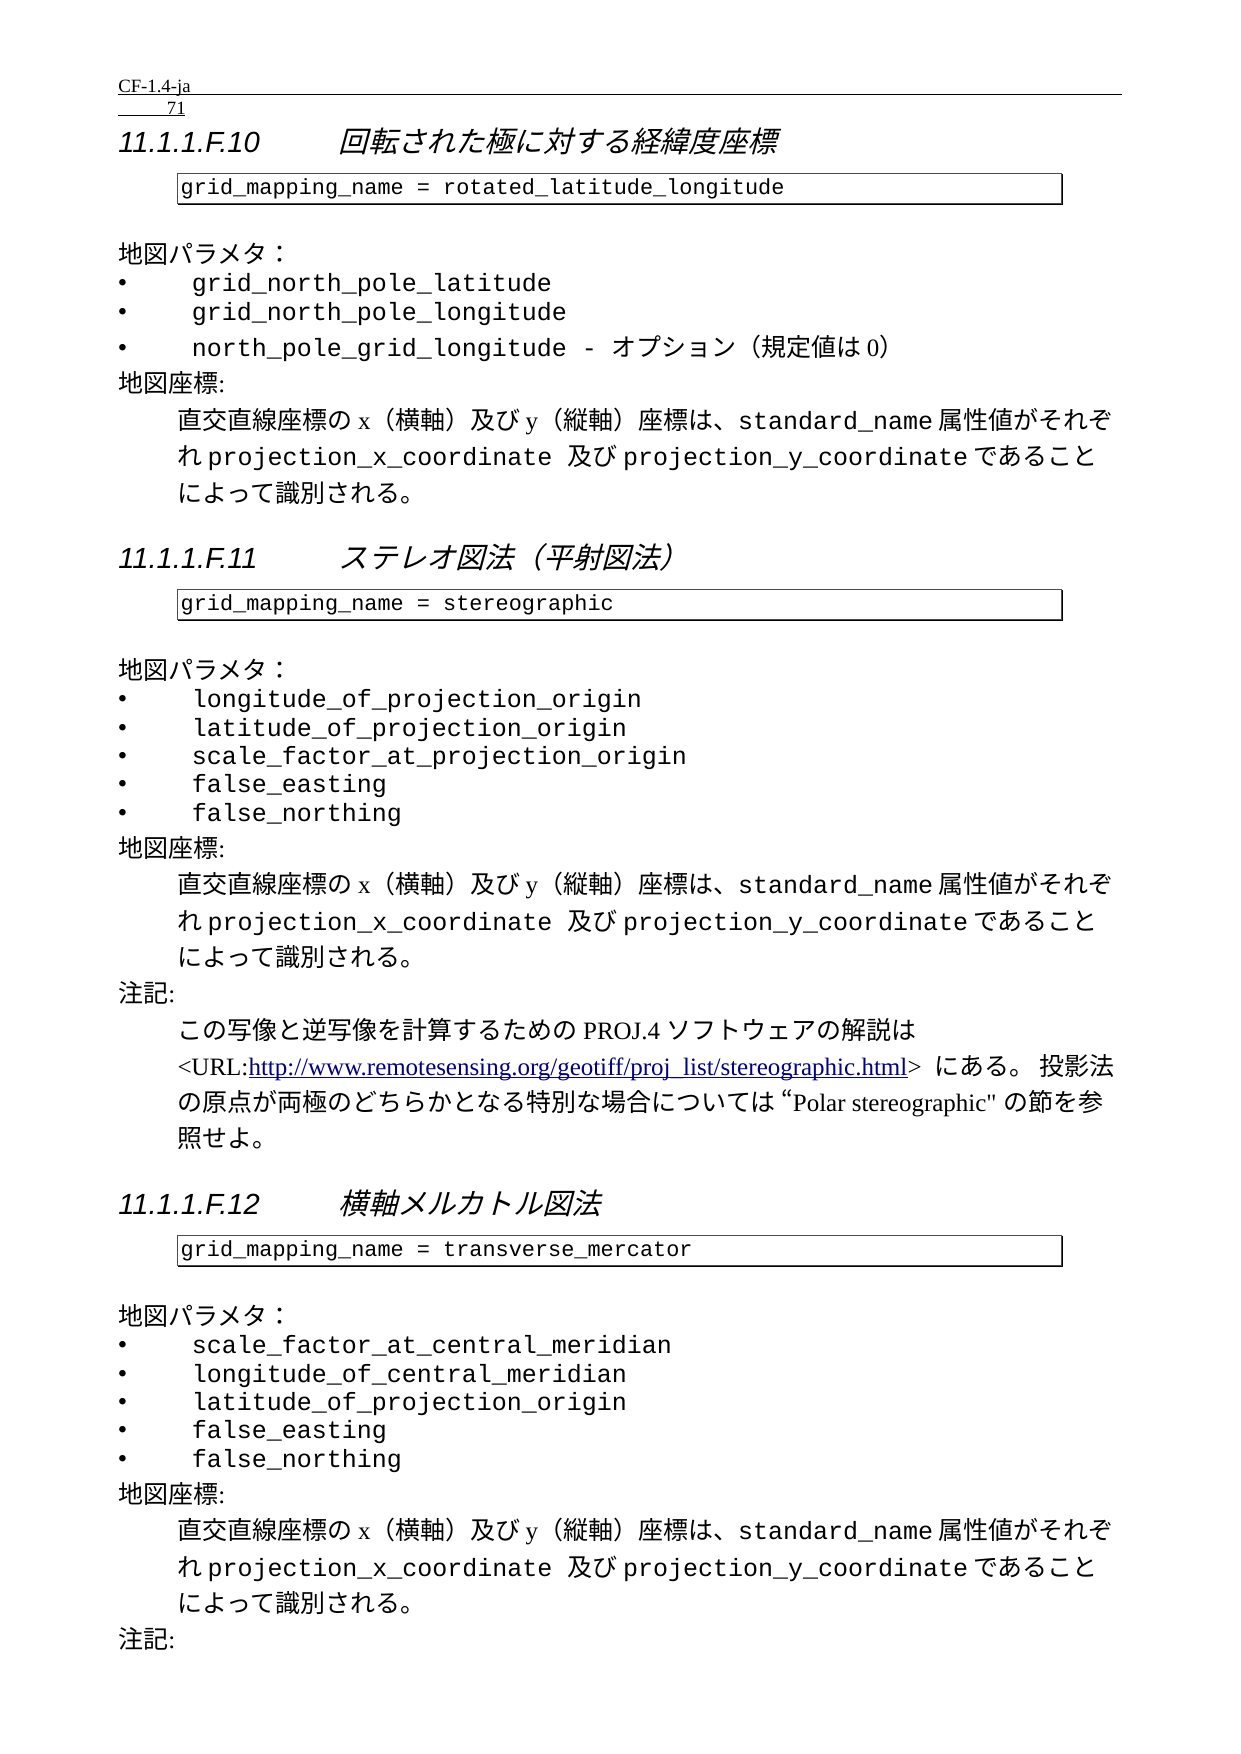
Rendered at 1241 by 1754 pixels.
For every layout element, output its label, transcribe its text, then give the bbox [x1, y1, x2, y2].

list false_northing [118, 1446, 1122, 1474]
list grid_north_pole_latitude [118, 271, 1122, 299]
list longitude_of_central_meridian [118, 1361, 1122, 1389]
text grid_mapping_name = stereographic [178, 590, 1061, 619]
list scale_factor_at_central_meridian [118, 1333, 1122, 1361]
list false_northing [118, 800, 1122, 828]
list longitude_of_projection_origin [118, 687, 1122, 715]
list この写像と逆写像を計算するための PROJ.4 ソフトウェアの解説は <URL:http://www.remotesensing.org/geotiff/proj_list/stereographic.html> にある。 投影法の原点が両極のどちらかとなる特別な場合については “Polar stereographic" の節を参照せよ。 [177, 1010, 1122, 1155]
subtitle 地図座標: [118, 828, 1122, 865]
subtitle 横軸メルカトル図法 [118, 1180, 1122, 1222]
list north_pole_grid_longitude - オプション（規定値は0） [118, 327, 1122, 364]
list 直交直線座標の x（横軸）及びy（縦軸）座標は、standard_name属性値がそれぞれprojection_x_coordinate 及び projection_y_coordinateであることによって識別される。 [177, 1511, 1122, 1620]
subtitle 地図座標: [118, 1474, 1122, 1511]
list 直交直線座標の x（横軸）及びy（縦軸）座標は、standard_name属性値がそれぞれprojection_x_coordinate 及び projection_y_coordinateであることによって識別される。 [177, 865, 1122, 974]
subtitle 注記: [118, 1620, 1122, 1656]
list grid_north_pole_longitude [118, 299, 1122, 327]
list false_easting [118, 772, 1122, 800]
list latitude_of_projection_origin [118, 715, 1122, 743]
subtitle 注記: [118, 974, 1122, 1010]
text grid_mapping_name = rotated_latitude_longitude [178, 174, 1061, 203]
subtitle ステレオ図法（平射図法） [118, 534, 1122, 577]
list scale_factor_at_projection_origin [118, 743, 1122, 772]
subtitle 地図パラメタ： [118, 651, 1122, 687]
subtitle 地図パラメタ： [118, 1297, 1122, 1333]
list 直交直線座標の x（横軸）及びy（縦軸）座標は、standard_name属性値がそれぞれprojection_x_coordinate 及び projection_y_coordinateであることによって識別される。 [177, 400, 1122, 509]
text grid_mapping_name = transverse_mercator [178, 1236, 1061, 1265]
list latitude_of_projection_origin [118, 1389, 1122, 1418]
subtitle 回転された極に対する経緯度座標 [118, 118, 1122, 160]
subtitle 地図座標: [118, 364, 1122, 400]
subtitle 地図パラメタ： [118, 234, 1122, 271]
list false_easting [118, 1418, 1122, 1446]
